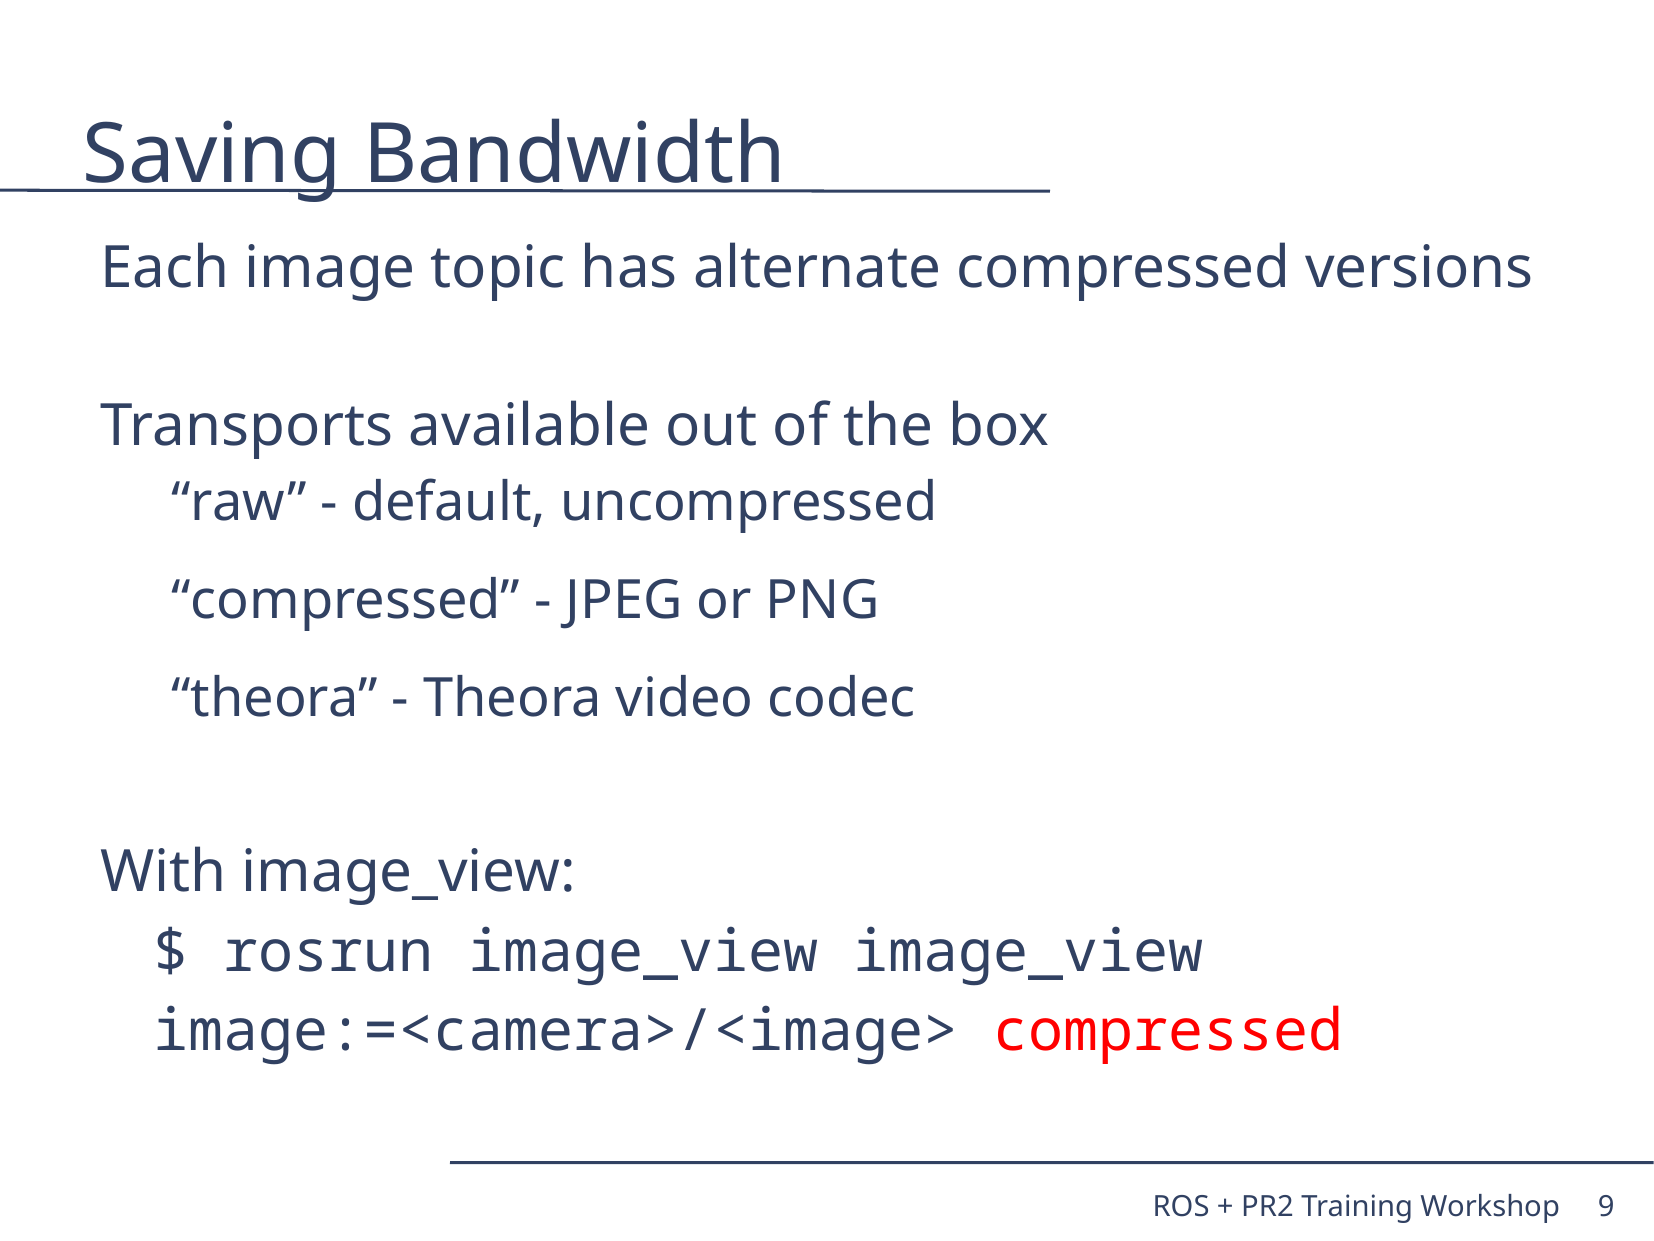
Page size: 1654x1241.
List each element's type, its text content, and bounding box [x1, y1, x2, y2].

title Saving Bandwidth [82, 75, 1571, 225]
list Each image topic has alternate compressed versions Transports available out of the box “raw” - default, uncompressed “compressed” - JPEG or PNG “theora” - Theora video codec With image_view: $ rosrun image_view image_view image:=<camera>/<image> compressed www.ros.org/wiki/image_transport [82, 225, 1571, 1163]
